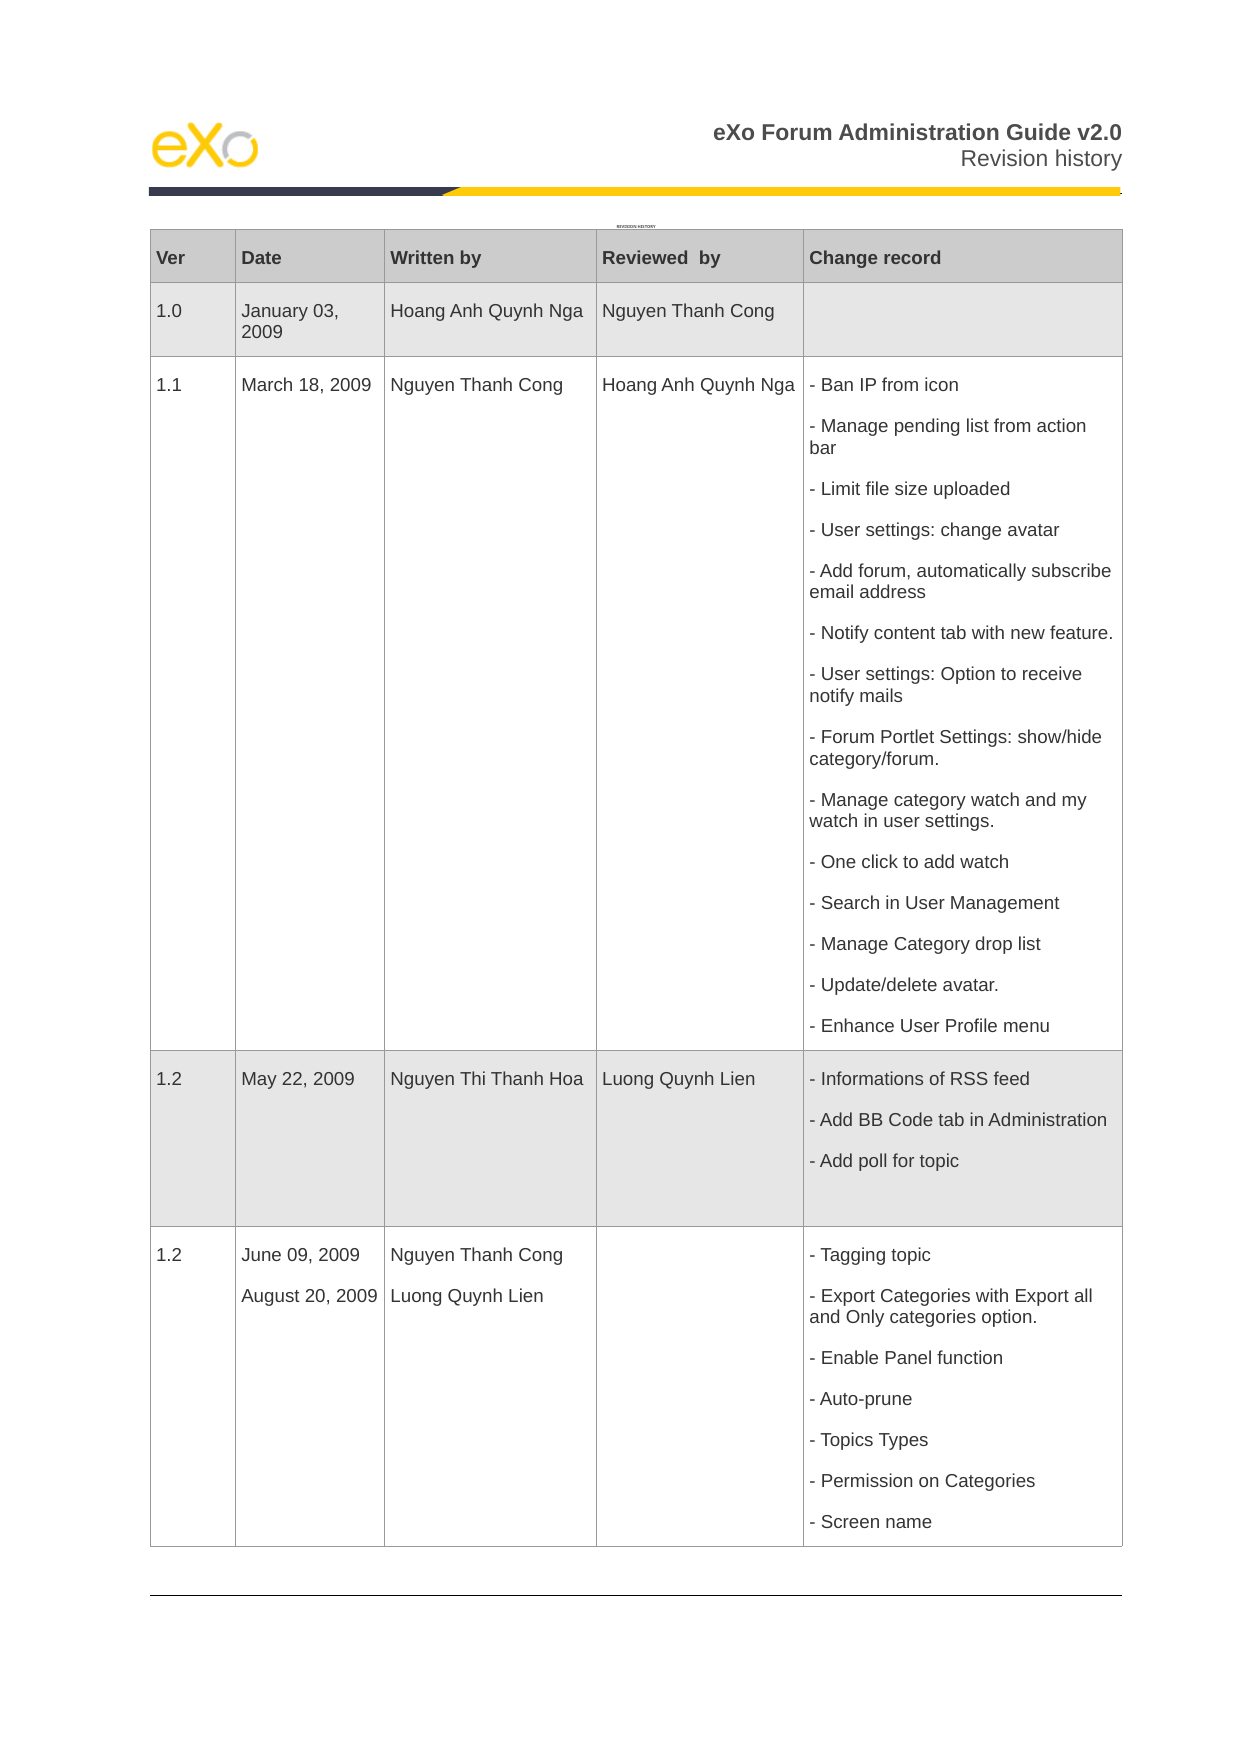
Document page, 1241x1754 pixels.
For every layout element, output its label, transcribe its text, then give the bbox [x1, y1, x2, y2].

table_cell March 18, 2009 [236, 357, 384, 1050]
table_cell [597, 1227, 803, 1546]
table_cell - Ban IP from icon - Manage pending list from action bar - Limit file size uploaded - User settings: change avatar - Add forum, automatically subscribe email address - Notify content tab with new feature. - User settings: Option to receive notify mails - Forum Portlet Settings: show/hide category/forum. - Manage category watch and my watch in user settings. - One click to add watch - Search in User Management - Manage Category drop list - Update/delete avatar. - Enhance User Profile menu [804, 357, 1122, 1050]
table_cell 1.2 [151, 1227, 235, 1546]
picture [148, 187, 1121, 196]
table_cell Hoang Anh Quynh Nga [385, 283, 596, 356]
table_cell May 22, 2009 [236, 1051, 384, 1226]
text REVISION HISTORY [150, 223, 1122, 229]
table_cell January 03, 2009 [236, 283, 384, 356]
table_header Change record [804, 230, 1122, 282]
table_cell Hoang Anh Quynh Nga [597, 357, 803, 1050]
table_cell Nguyen Thanh Cong Luong Quynh Lien [385, 1227, 596, 1546]
table_cell June 09, 2009 August 20, 2009 [236, 1227, 384, 1546]
table_cell Nguyen Thanh Cong [385, 357, 596, 1050]
table_header Date [236, 230, 384, 282]
table_cell 1.1 [151, 357, 235, 1050]
table_header Reviewed by [597, 230, 803, 282]
table_cell [804, 283, 1122, 356]
picture [152, 122, 259, 168]
table_cell Nguyen Thanh Cong [597, 283, 803, 356]
table_cell Luong Quynh Lien [597, 1051, 803, 1226]
table_header Written by [385, 230, 596, 282]
table_cell 1.2 [151, 1051, 235, 1226]
table_cell - Tagging topic - Export Categories with Export all and Only categories option. - Enable Panel function - Auto-prune - Topics Types - Permission on Categories - Screen name [804, 1227, 1122, 1546]
table_header Ver [151, 230, 235, 282]
table_cell Nguyen Thi Thanh Hoa [385, 1051, 596, 1226]
table_cell 1.0 [151, 283, 235, 356]
table_cell - Informations of RSS feed - Add BB Code tab in Administration - Add poll for topic [804, 1051, 1122, 1226]
